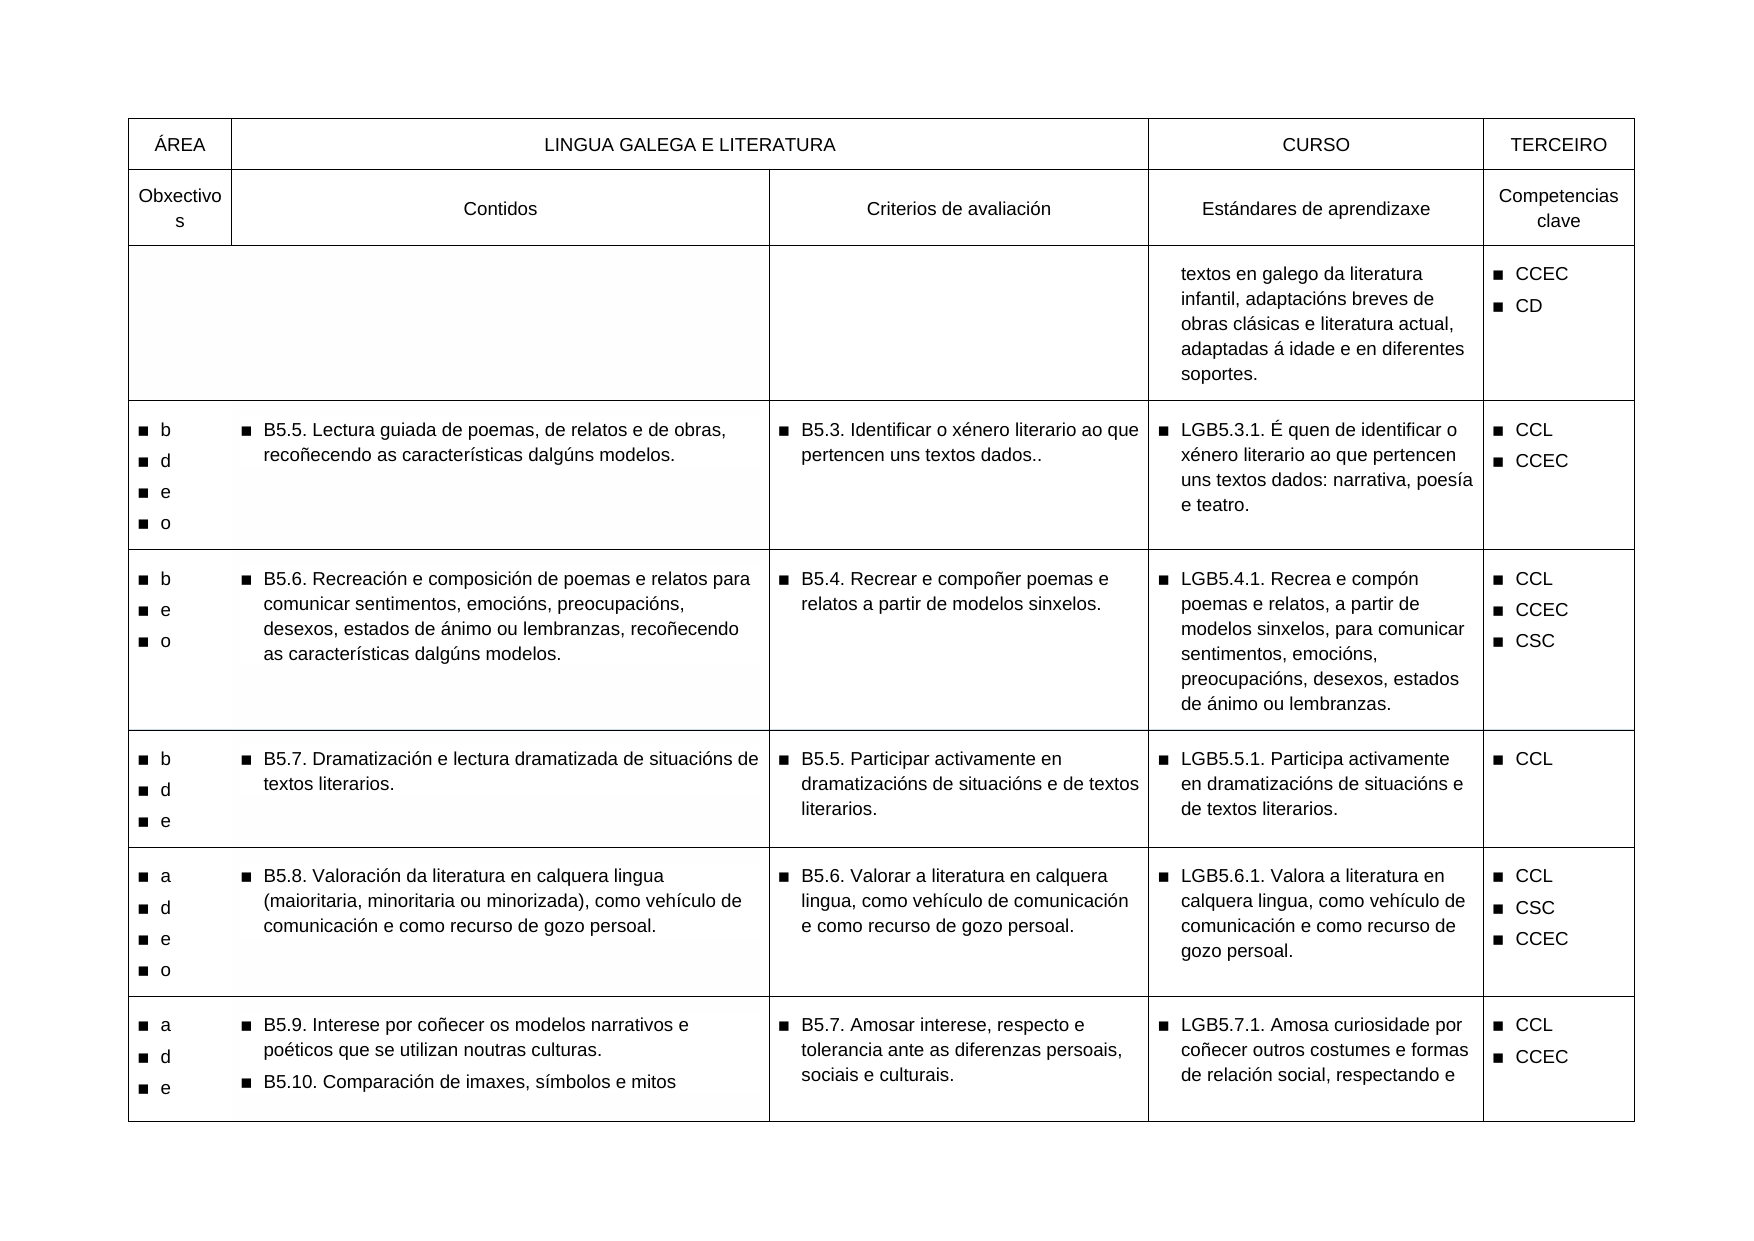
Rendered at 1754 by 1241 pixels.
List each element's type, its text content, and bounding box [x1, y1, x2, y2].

table_cell LGB5.5.1. Participa activamente en dramatizacións de situacións e de textos literarios. [1149, 731, 1483, 847]
table_header ÁREA [129, 119, 231, 169]
table_cell LGB5.4.1. Recrea e compón poemas e relatos, a partir de modelos sinxelos, para comunicar sentimentos, emocións, preocupacións, desexos, estados de ánimo ou lembranzas. [1149, 550, 1483, 729]
table_cell CCL CCEC CSC [1484, 550, 1634, 729]
table_cell Competencias clave [1484, 170, 1634, 245]
table_header TERCEIRO [1484, 119, 1634, 169]
table_cell B5.8. Valoración da literatura en calquera lingua (maioritaria, minoritaria ou minorizada), como vehículo de comunicación e como recurso de gozo persoal. [231, 848, 769, 996]
table_cell B5.5. Participar activamente en dramatizacións de situacións e de textos literarios. [770, 731, 1148, 847]
table_cell LGB5.6.1. Valora a literatura en calquera lingua, como vehículo de comunicación e como recurso de gozo persoal. [1149, 848, 1483, 996]
table_cell LGB5.7.1. Amosa curiosidade por coñecer outros costumes e formas de relación social, respectando e [1149, 997, 1483, 1121]
table_header CURSO [1149, 119, 1483, 169]
table_cell B5.7. Dramatización e lectura dramatizada de situacións de textos literarios. [231, 731, 769, 847]
table_cell a d e o [129, 848, 231, 996]
table_cell B5.7. Amosar interese, respecto e tolerancia ante as diferenzas persoais, sociais e culturais. [770, 997, 1148, 1121]
table_cell a d e o [129, 997, 231, 1121]
table_cell CCL CCEC [1484, 997, 1634, 1121]
table_cell B5.6. Recreación e composición de poemas e relatos para comunicar sentimentos, emocións, preocupacións, desexos, estados de ánimo ou lembranzas, recoñecendo as características dalgúns modelos. [231, 550, 769, 729]
table_cell [129, 246, 231, 400]
table_cell b d e [129, 731, 231, 847]
table_cell Criterios de avaliación [770, 170, 1148, 245]
table_cell CCL [1484, 731, 1634, 847]
table_cell B5.3. Identificar o xénero literario ao que pertencen uns textos dados.. [770, 401, 1148, 549]
table_cell B5.6. Valorar a literatura en calquera lingua, como vehículo de comunicación e como recurso de gozo persoal. [770, 848, 1148, 996]
table_cell b d e o [129, 401, 231, 549]
table_cell [770, 246, 1148, 400]
table_cell B5.4. Recrear e compoñer poemas e relatos a partir de modelos sinxelos. [770, 550, 1148, 729]
table_cell CCL CCEC [1484, 401, 1634, 549]
table_cell textos en galego da literatura infantil, adaptacións breves de obras clásicas e literatura actual, adaptadas á idade e en diferentes soportes. [1149, 246, 1483, 400]
table_cell CCL CSC CCEC [1484, 848, 1634, 996]
table_cell [231, 246, 769, 400]
table_header LINGUA GALEGA E LITERATURA [232, 119, 1148, 169]
table_cell B5.5. Lectura guiada de poemas, de relatos e de obras, recoñecendo as características dalgúns modelos. [231, 401, 769, 549]
table_cell Contidos [232, 170, 769, 245]
table_cell Estándares de aprendizaxe [1149, 170, 1483, 245]
table_cell CCL CCEC CD [1484, 246, 1634, 400]
table_cell LGB5.3.1. É quen de identificar o xénero literario ao que pertencen uns textos dados: narrativa, poesía e teatro. [1149, 401, 1483, 549]
table_cell b e o [129, 550, 231, 729]
table_cell B5.9. Interese por coñecer os modelos narrativos e poéticos que se utilizan noutras culturas. B5.10. Comparación de imaxes, símbolos e mitos [231, 997, 769, 1121]
table_cell Obxectivos [129, 170, 231, 245]
